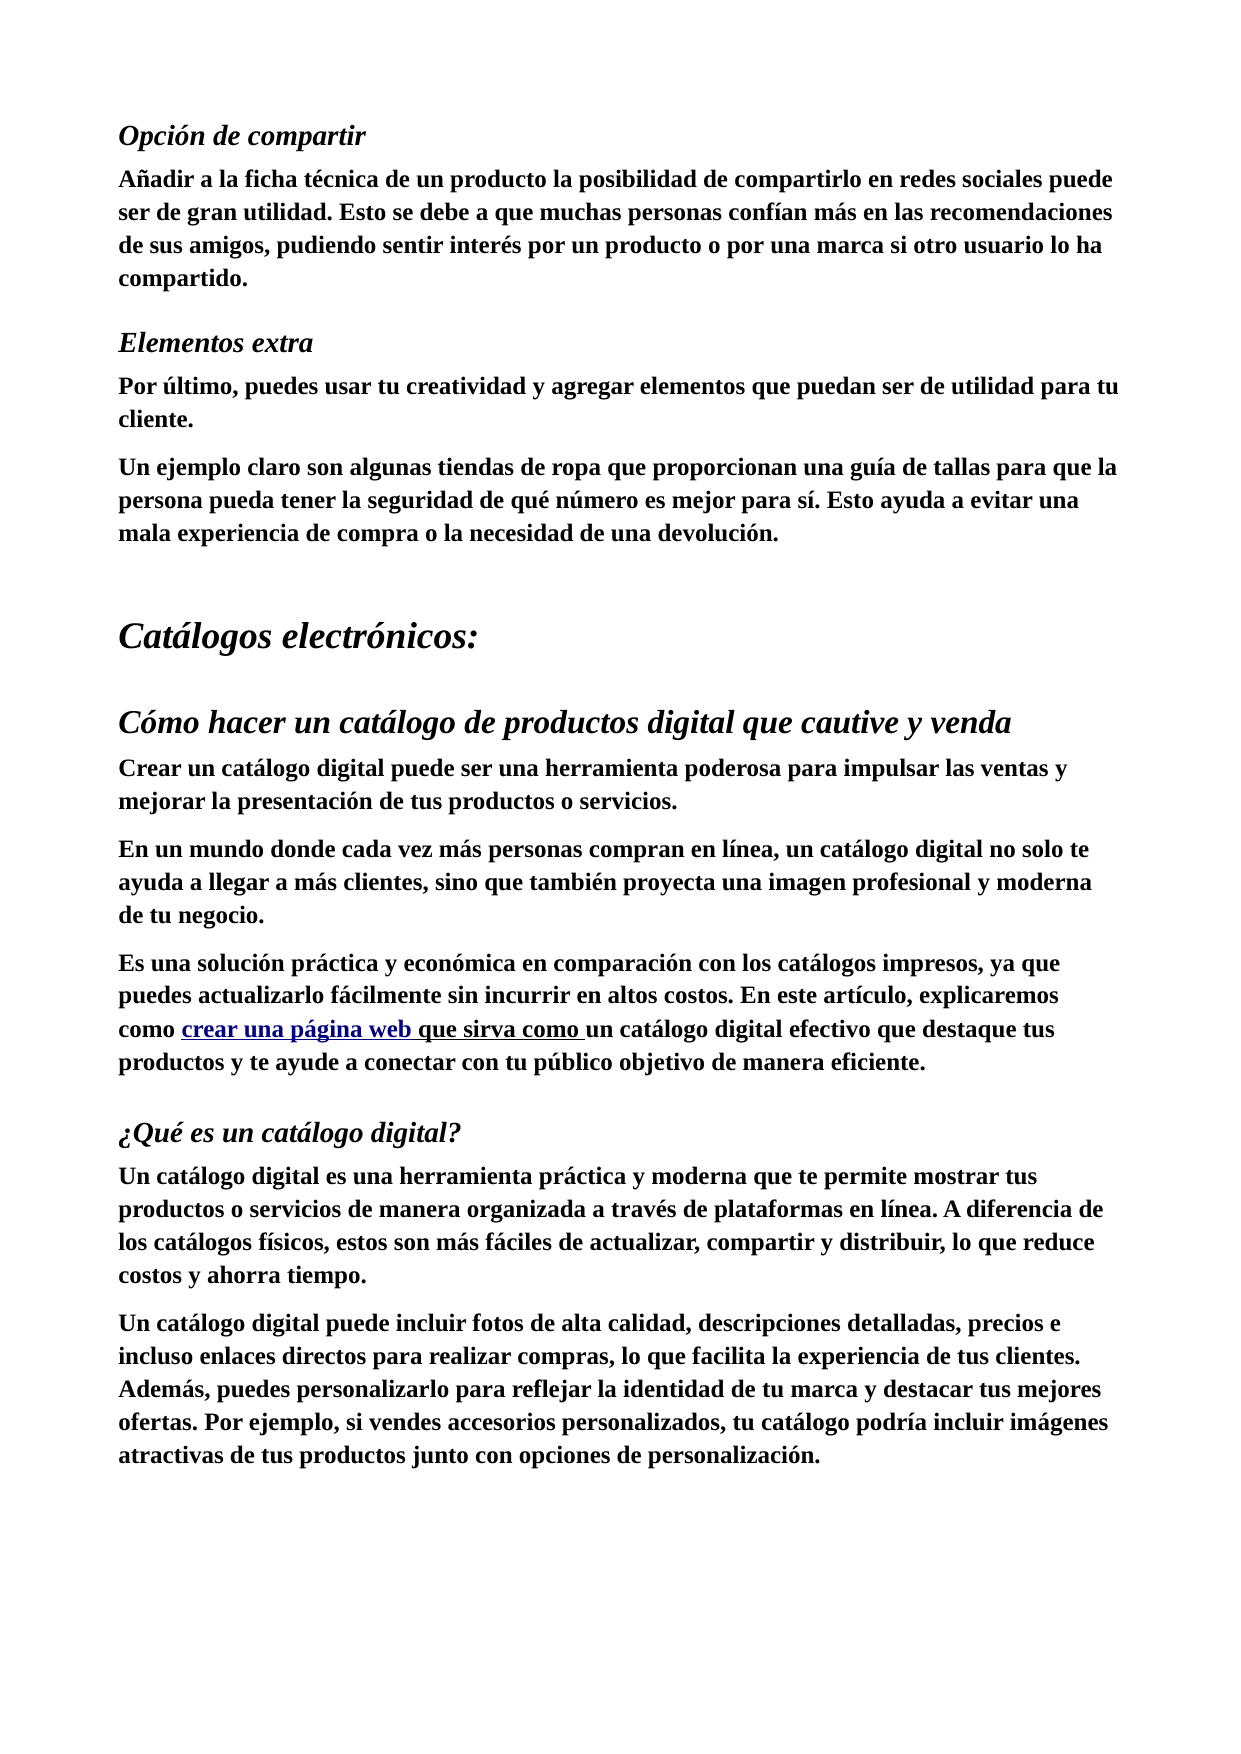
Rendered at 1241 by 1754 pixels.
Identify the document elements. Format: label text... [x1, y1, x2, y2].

text Un catálogo digital es una herramienta práctica y moderna que te permite mostrar tus productos o servicios de manera organizada a través de plataformas en línea. A diferencia de los catálogos físicos, estos son más fáciles de actualizar, compartir y distribuir, lo que reduce costos y ahorra tiempo. [118, 1161, 1122, 1289]
subtitle Cómo hacer un catálogo de productos digital que cautive y venda [118, 702, 1122, 741]
subtitle Elementos extra [118, 325, 1122, 359]
text Catálogos electrónicos: [118, 613, 1122, 656]
text Un catálogo digital puede incluir fotos de alta calidad, descripciones detalladas, precios e incluso enlaces directos para realizar compras, lo que facilita la experiencia de tus clientes. Además, puedes personalizarlo para reflejar la identidad de tu marca y destacar tus mejores ofertas. Por ejemplo, si vendes accesorios personalizados, tu catálogo podría incluir imágenes atractivas de tus productos junto con opciones de personalización. [118, 1308, 1122, 1469]
subtitle Opción de compartir [118, 118, 1122, 152]
text Añadir a la ficha técnica de un producto la posibilidad de compartirlo en redes sociales puede ser de gran utilidad. Esto se debe a que muchas personas confían más en las recomendaciones de sus amigos, pudiendo sentir interés por un producto o por una marca si otro usuario lo ha compartido. [118, 164, 1122, 292]
text Un ejemplo claro son algunas tiendas de ropa que proporcionan una guía de tallas para que la persona pueda tener la seguridad de qué número es mejor para sí. Esto ayuda a evitar una mala experiencia de compra o la necesidad de una devolución. [118, 452, 1122, 547]
text Es una solución práctica y económica en comparación con los catálogos impresos, ya que puedes actualizarlo fácilmente sin incurrir en altos costos. En este artículo, explicaremos como crear una página web que sirva como un catálogo digital efectivo que destaque tus productos y te ayude a conectar con tu público objetivo de manera eficiente. [118, 948, 1122, 1075]
text En un mundo donde cada vez más personas compran en línea, un catálogo digital no solo te ayuda a llegar a más clientes, sino que también proyecta una imagen profesional y moderna de tu negocio. [118, 834, 1122, 929]
text Crear un catálogo digital puede ser una herramienta poderosa para impulsar las ventas y mejorar la presentación de tus productos o servicios. [118, 753, 1122, 815]
subtitle ¿Qué es un catálogo digital? [118, 1115, 1122, 1149]
text Por último, puedes usar tu creatividad y agregar elementos que puedan ser de utilidad para tu cliente. [118, 371, 1122, 433]
